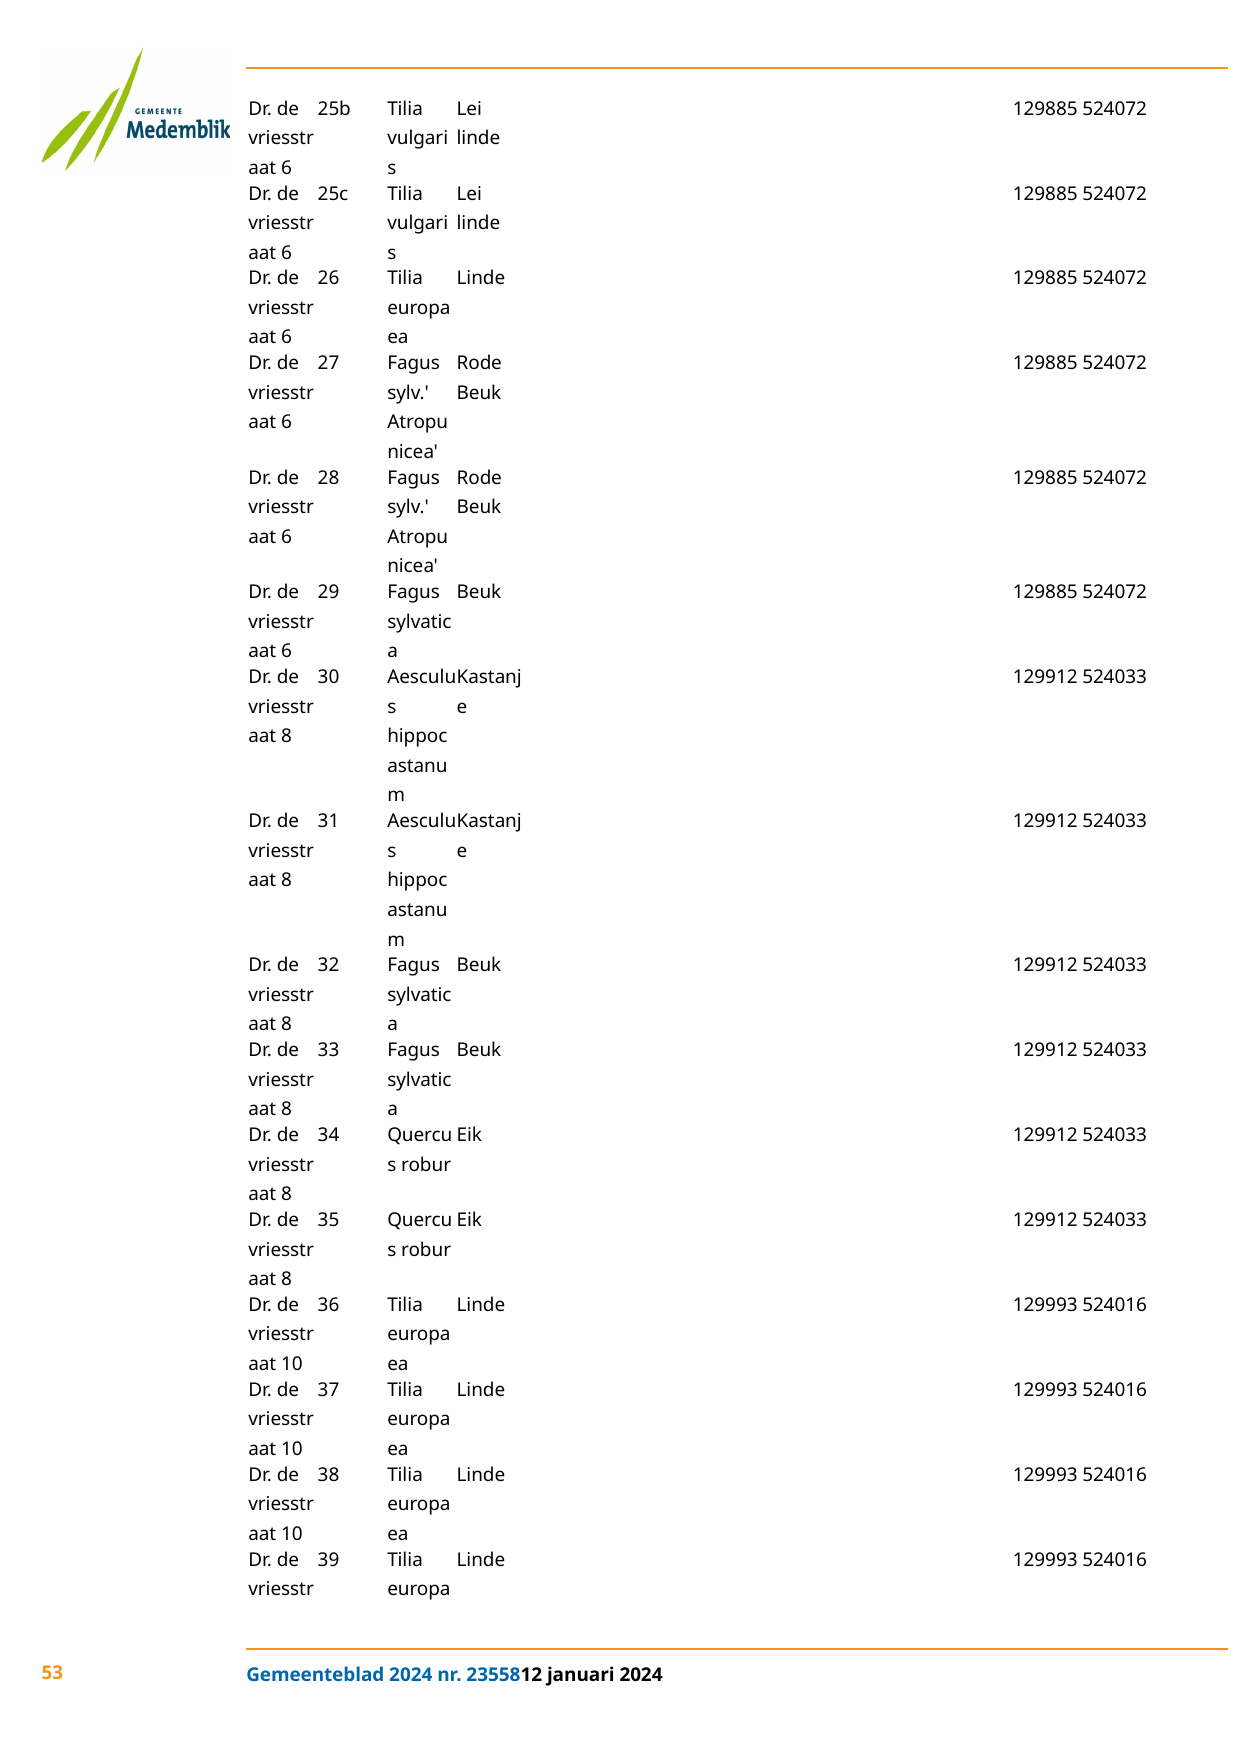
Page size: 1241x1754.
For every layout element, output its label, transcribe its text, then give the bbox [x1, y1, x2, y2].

table_cell Linde [456, 1376, 526, 1461]
table_cell [804, 1546, 873, 1601]
table_cell [665, 1376, 734, 1461]
table_cell 129912 [1013, 663, 1082, 807]
table_cell [874, 180, 943, 264]
table_cell [735, 350, 804, 464]
table_cell 524033 [1082, 1206, 1152, 1291]
table_cell 524033 [1082, 663, 1152, 807]
table_cell Rode Beuk [456, 350, 526, 464]
table_cell Tilia europaea [387, 265, 456, 349]
table_cell [874, 951, 943, 1036]
table_cell [596, 1036, 665, 1121]
table_cell 524072 [1082, 95, 1152, 180]
table_cell [665, 1291, 734, 1376]
table_cell [943, 464, 1013, 578]
table_cell [526, 1206, 596, 1291]
table_cell Tilia vulgaris [387, 95, 456, 180]
table_cell [735, 1376, 804, 1461]
table_cell Dr. de vriesstraat 10 [248, 1461, 317, 1546]
table_cell [804, 1461, 873, 1546]
table_cell [804, 1206, 873, 1291]
table_cell [596, 663, 665, 807]
table_cell [526, 1036, 596, 1121]
table_cell 35 [318, 1206, 387, 1291]
table_cell Dr. de vriesstraat 8 [248, 1206, 317, 1291]
table_cell [874, 265, 943, 349]
table_cell [735, 663, 804, 807]
table_cell 524072 [1082, 464, 1152, 578]
table_cell 39 [318, 1546, 387, 1601]
table_cell [665, 951, 734, 1036]
table_cell [804, 265, 873, 349]
table_cell [735, 265, 804, 349]
table_cell 129885 [1013, 350, 1082, 464]
table_cell Dr. de vriesstraat 6 [248, 464, 317, 578]
table_cell [874, 1461, 943, 1546]
table_cell [804, 1376, 873, 1461]
table_cell Rode Beuk [456, 464, 526, 578]
table_cell Dr. de vriesstraat 8 [248, 808, 317, 951]
table_cell Fagus sylvatica [387, 579, 456, 663]
table_cell [665, 1036, 734, 1121]
table_cell [596, 1376, 665, 1461]
table_cell [596, 1546, 665, 1601]
table_cell [596, 464, 665, 578]
table_cell [943, 808, 1013, 951]
table_cell [596, 808, 665, 951]
table_cell 25b [318, 95, 387, 180]
table_cell Beuk [456, 951, 526, 1036]
table_cell [526, 350, 596, 464]
table_cell 129912 [1013, 1206, 1082, 1291]
table_cell Dr. de vriesstraat 6 [248, 579, 317, 663]
table_cell 29 [318, 579, 387, 663]
table_cell [665, 350, 734, 464]
table_cell [943, 1291, 1013, 1376]
table_cell 129993 [1013, 1376, 1082, 1461]
table_cell [735, 1546, 804, 1601]
table_cell [735, 95, 804, 180]
table_cell [874, 1291, 943, 1376]
table_cell [526, 95, 596, 180]
table_cell [804, 951, 873, 1036]
table_cell [804, 1291, 873, 1376]
table_cell Beuk [456, 579, 526, 663]
table_cell 524033 [1082, 808, 1152, 951]
table_cell 524016 [1082, 1376, 1152, 1461]
table_cell [596, 951, 665, 1036]
table_cell [943, 1376, 1013, 1461]
table_cell 129912 [1013, 808, 1082, 951]
table_cell [596, 1461, 665, 1546]
table_cell 27 [318, 350, 387, 464]
table_cell 524072 [1082, 180, 1152, 264]
table_cell 34 [318, 1121, 387, 1206]
table_cell [874, 579, 943, 663]
table_cell 524072 [1082, 579, 1152, 663]
table_cell Beuk [456, 1036, 526, 1121]
table_cell 129912 [1013, 951, 1082, 1036]
table_cell [735, 1121, 804, 1206]
table_cell Kastanje [456, 808, 526, 951]
table_cell Tilia europa [387, 1546, 456, 1601]
table_cell 129993 [1013, 1461, 1082, 1546]
table_cell Fagus sylv.' Atropunicea' [387, 464, 456, 578]
table_cell [526, 1376, 596, 1461]
table_cell [874, 464, 943, 578]
table_cell [874, 663, 943, 807]
table_cell 28 [318, 464, 387, 578]
table_cell [804, 663, 873, 807]
table_cell [735, 1206, 804, 1291]
table_cell Kastanje [456, 663, 526, 807]
table_cell [665, 95, 734, 180]
table_cell [526, 180, 596, 264]
table_cell [874, 95, 943, 180]
table_cell Aesculus hippocastanum [387, 808, 456, 951]
table_cell [874, 1376, 943, 1461]
table_cell 30 [318, 663, 387, 807]
table_cell [735, 1036, 804, 1121]
table_cell 25c [318, 180, 387, 264]
table_cell [596, 95, 665, 180]
table_cell 37 [318, 1376, 387, 1461]
table_cell [804, 808, 873, 951]
table_cell Aesculus hippocastanum [387, 663, 456, 807]
table_cell [526, 951, 596, 1036]
table_cell Dr. de vriesstraat 8 [248, 663, 317, 807]
table_cell [665, 1206, 734, 1291]
table_cell [804, 95, 873, 180]
table_cell Dr. de vriesstraat 6 [248, 350, 317, 464]
table_cell [943, 1036, 1013, 1121]
table_cell 36 [318, 1291, 387, 1376]
table_cell [526, 1461, 596, 1546]
table_cell 33 [318, 1036, 387, 1121]
table_cell [943, 180, 1013, 264]
table_cell [526, 579, 596, 663]
table_cell Linde [456, 1461, 526, 1546]
table_cell 129885 [1013, 180, 1082, 264]
table_cell [665, 1121, 734, 1206]
table_cell [665, 1546, 734, 1601]
table_cell [596, 1206, 665, 1291]
table_cell Lei linde [456, 95, 526, 180]
table_cell Tilia vulgaris [387, 180, 456, 264]
table_cell [804, 1121, 873, 1206]
table_cell 129885 [1013, 579, 1082, 663]
table_cell [665, 180, 734, 264]
table_cell [874, 1206, 943, 1291]
table_cell 524016 [1082, 1546, 1152, 1601]
table_cell [943, 1546, 1013, 1601]
table_cell [943, 350, 1013, 464]
table_cell 524033 [1082, 1121, 1152, 1206]
table_cell Tilia europaea [387, 1291, 456, 1376]
table_cell 129885 [1013, 95, 1082, 180]
table_cell [735, 1291, 804, 1376]
table_cell Fagus sylvatica [387, 951, 456, 1036]
table_cell Dr. de vriesstraat 8 [248, 951, 317, 1036]
table_cell [874, 350, 943, 464]
table_cell [943, 663, 1013, 807]
table_cell [665, 265, 734, 349]
table_cell [804, 579, 873, 663]
table_cell Dr. de vriesstraat 8 [248, 1036, 317, 1121]
table_cell Linde [456, 265, 526, 349]
table_cell 524072 [1082, 350, 1152, 464]
table_cell Linde [456, 1291, 526, 1376]
table_cell 129993 [1013, 1291, 1082, 1376]
table_cell Dr. de vriesstraat 10 [248, 1376, 317, 1461]
table_cell Fagus sylv.' Atropunicea' [387, 350, 456, 464]
table_cell [596, 579, 665, 663]
table_cell Dr. de vriesstr [248, 1546, 317, 1601]
table_cell [804, 464, 873, 578]
table_cell [665, 579, 734, 663]
table_cell [665, 464, 734, 578]
table_cell Linde [456, 1546, 526, 1601]
table_cell [943, 1206, 1013, 1291]
table_cell [596, 1291, 665, 1376]
table_cell [874, 1036, 943, 1121]
table_cell [943, 579, 1013, 663]
table_cell [735, 1461, 804, 1546]
table_cell Dr. de vriesstraat 6 [248, 265, 317, 349]
table_cell 129885 [1013, 464, 1082, 578]
table_cell Eik [456, 1121, 526, 1206]
table_cell Tilia europaea [387, 1461, 456, 1546]
table_cell 524072 [1082, 265, 1152, 349]
table_cell 129912 [1013, 1036, 1082, 1121]
table_cell [526, 663, 596, 807]
table_cell Dr. de vriesstraat 8 [248, 1121, 317, 1206]
table_cell 129885 [1013, 265, 1082, 349]
table_cell [596, 350, 665, 464]
table_cell [665, 663, 734, 807]
table_cell 26 [318, 265, 387, 349]
table_cell [943, 95, 1013, 180]
table_cell Tilia europaea [387, 1376, 456, 1461]
table_cell [526, 1121, 596, 1206]
table_cell [874, 808, 943, 951]
table_cell [735, 951, 804, 1036]
table_cell Quercus robur [387, 1206, 456, 1291]
table_cell Quercus robur [387, 1121, 456, 1206]
table_cell [735, 808, 804, 951]
table_cell Dr. de vriesstraat 6 [248, 180, 317, 264]
table_cell [596, 180, 665, 264]
table_cell [526, 808, 596, 951]
table_cell [596, 265, 665, 349]
table_cell Fagus sylvatica [387, 1036, 456, 1121]
table_cell [735, 180, 804, 264]
table_cell 524033 [1082, 951, 1152, 1036]
table_cell [943, 1461, 1013, 1546]
table_cell [665, 808, 734, 951]
table_cell [665, 1461, 734, 1546]
table_cell [943, 265, 1013, 349]
table_cell [735, 579, 804, 663]
table_cell 31 [318, 808, 387, 951]
table_cell [804, 350, 873, 464]
table_cell [804, 180, 873, 264]
table_cell 524033 [1082, 1036, 1152, 1121]
table_cell Lei linde [456, 180, 526, 264]
table_cell 524016 [1082, 1461, 1152, 1546]
table_cell 129993 [1013, 1546, 1082, 1601]
table_cell 129912 [1013, 1121, 1082, 1206]
table_cell [526, 464, 596, 578]
picture [41, 47, 231, 172]
table_cell [526, 1291, 596, 1376]
table_cell [943, 1121, 1013, 1206]
table_cell [804, 1036, 873, 1121]
table_cell [526, 265, 596, 349]
table_cell [943, 951, 1013, 1036]
table_cell 524016 [1082, 1291, 1152, 1376]
table_cell 38 [318, 1461, 387, 1546]
table_cell Eik [456, 1206, 526, 1291]
table_cell [874, 1546, 943, 1601]
table_cell 32 [318, 951, 387, 1036]
table_cell Dr. de vriesstraat 6 [248, 95, 317, 180]
table_cell [874, 1121, 943, 1206]
table_cell Dr. de vriesstraat 10 [248, 1291, 317, 1376]
table_cell [596, 1121, 665, 1206]
table_cell [735, 464, 804, 578]
table_cell [526, 1546, 596, 1601]
